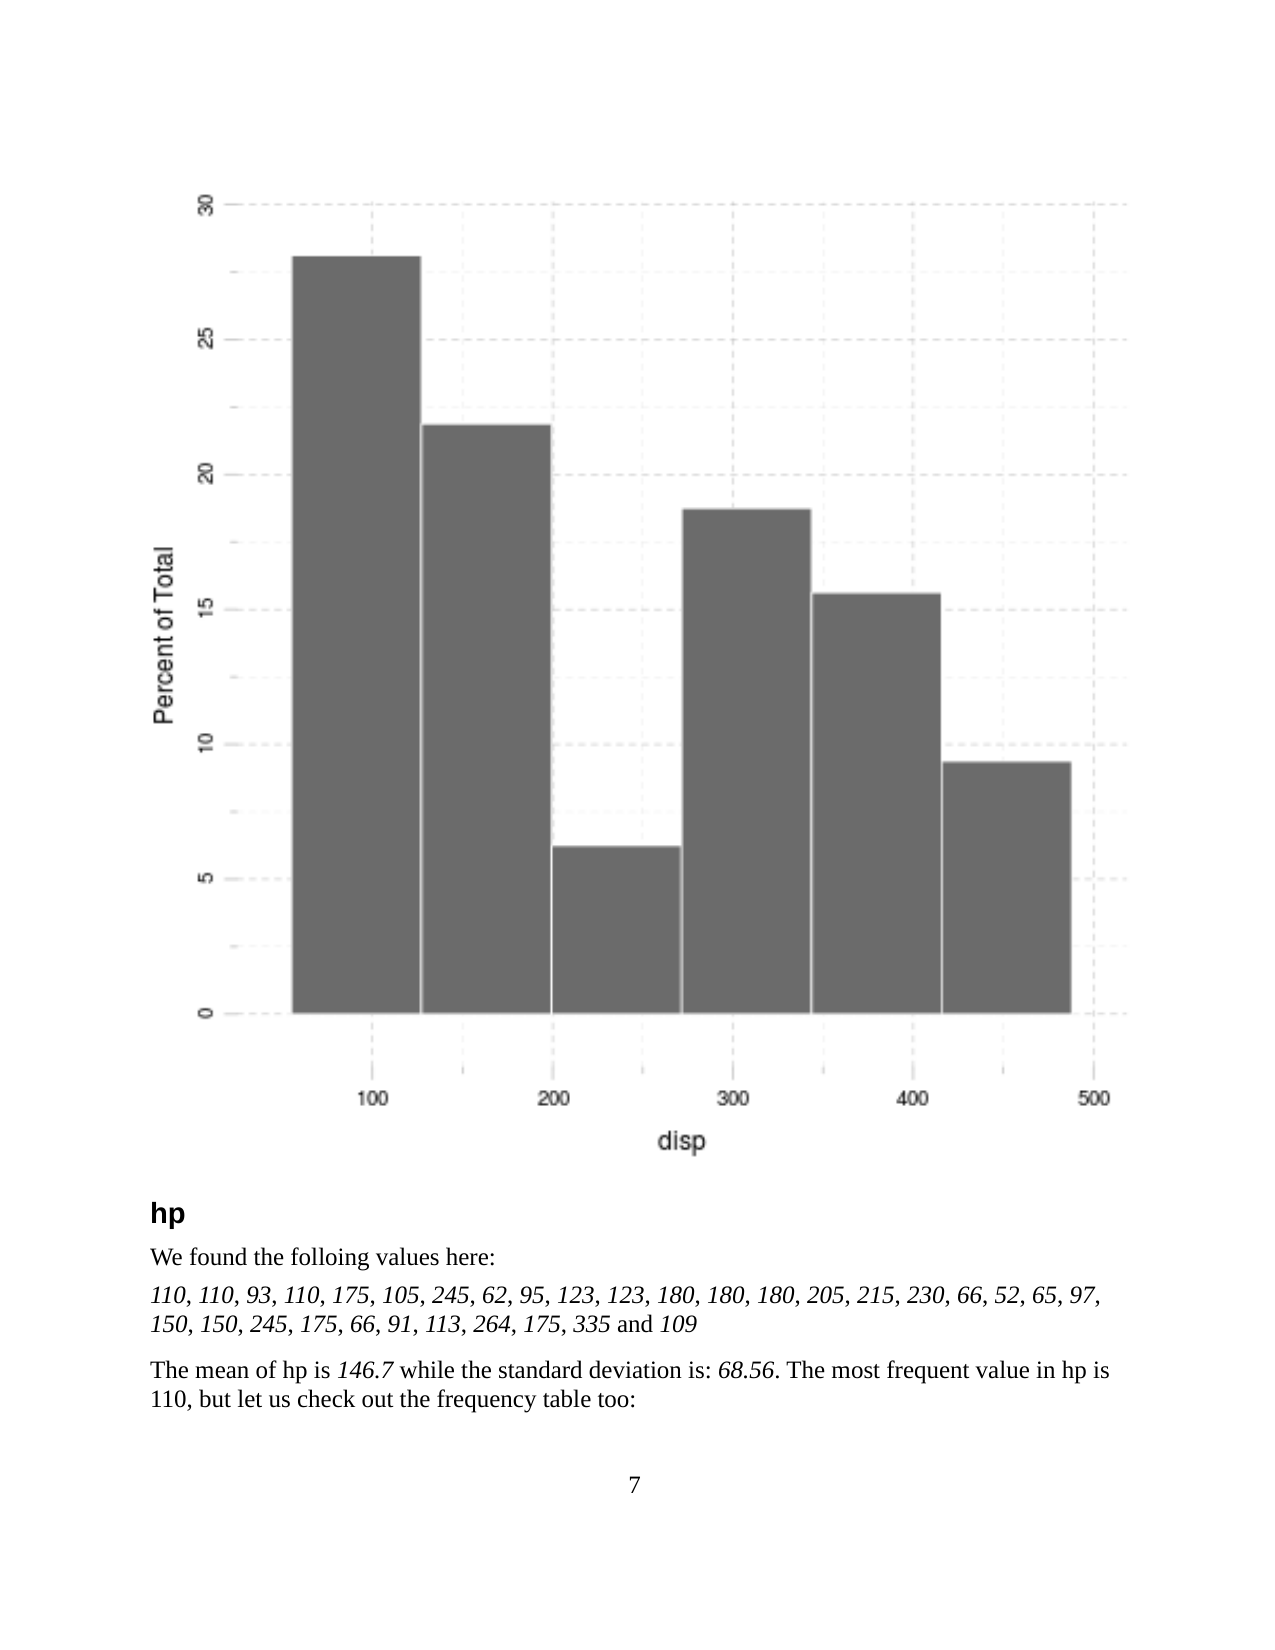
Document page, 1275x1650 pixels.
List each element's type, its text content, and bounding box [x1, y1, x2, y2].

picture [150, 150, 1163, 1163]
subtitle hp [150, 1196, 1125, 1230]
text We found the folloing values here: [150, 1242, 1125, 1271]
text 110, 110, 93, 110, 175, 105, 245, 62, 95, 123, 123, 180, 180, 180, 205, 215, 230, 66, 52, 65, 97, 150, 150, 245, 175, 66, 91, 113, 264, 175, 335 and 109 [150, 1280, 1125, 1338]
text The mean of hp is 146.7 while the standard deviation is: 68.56. The most frequent value in hp is 110, but let us check out the frequency table too: [150, 1356, 1125, 1413]
